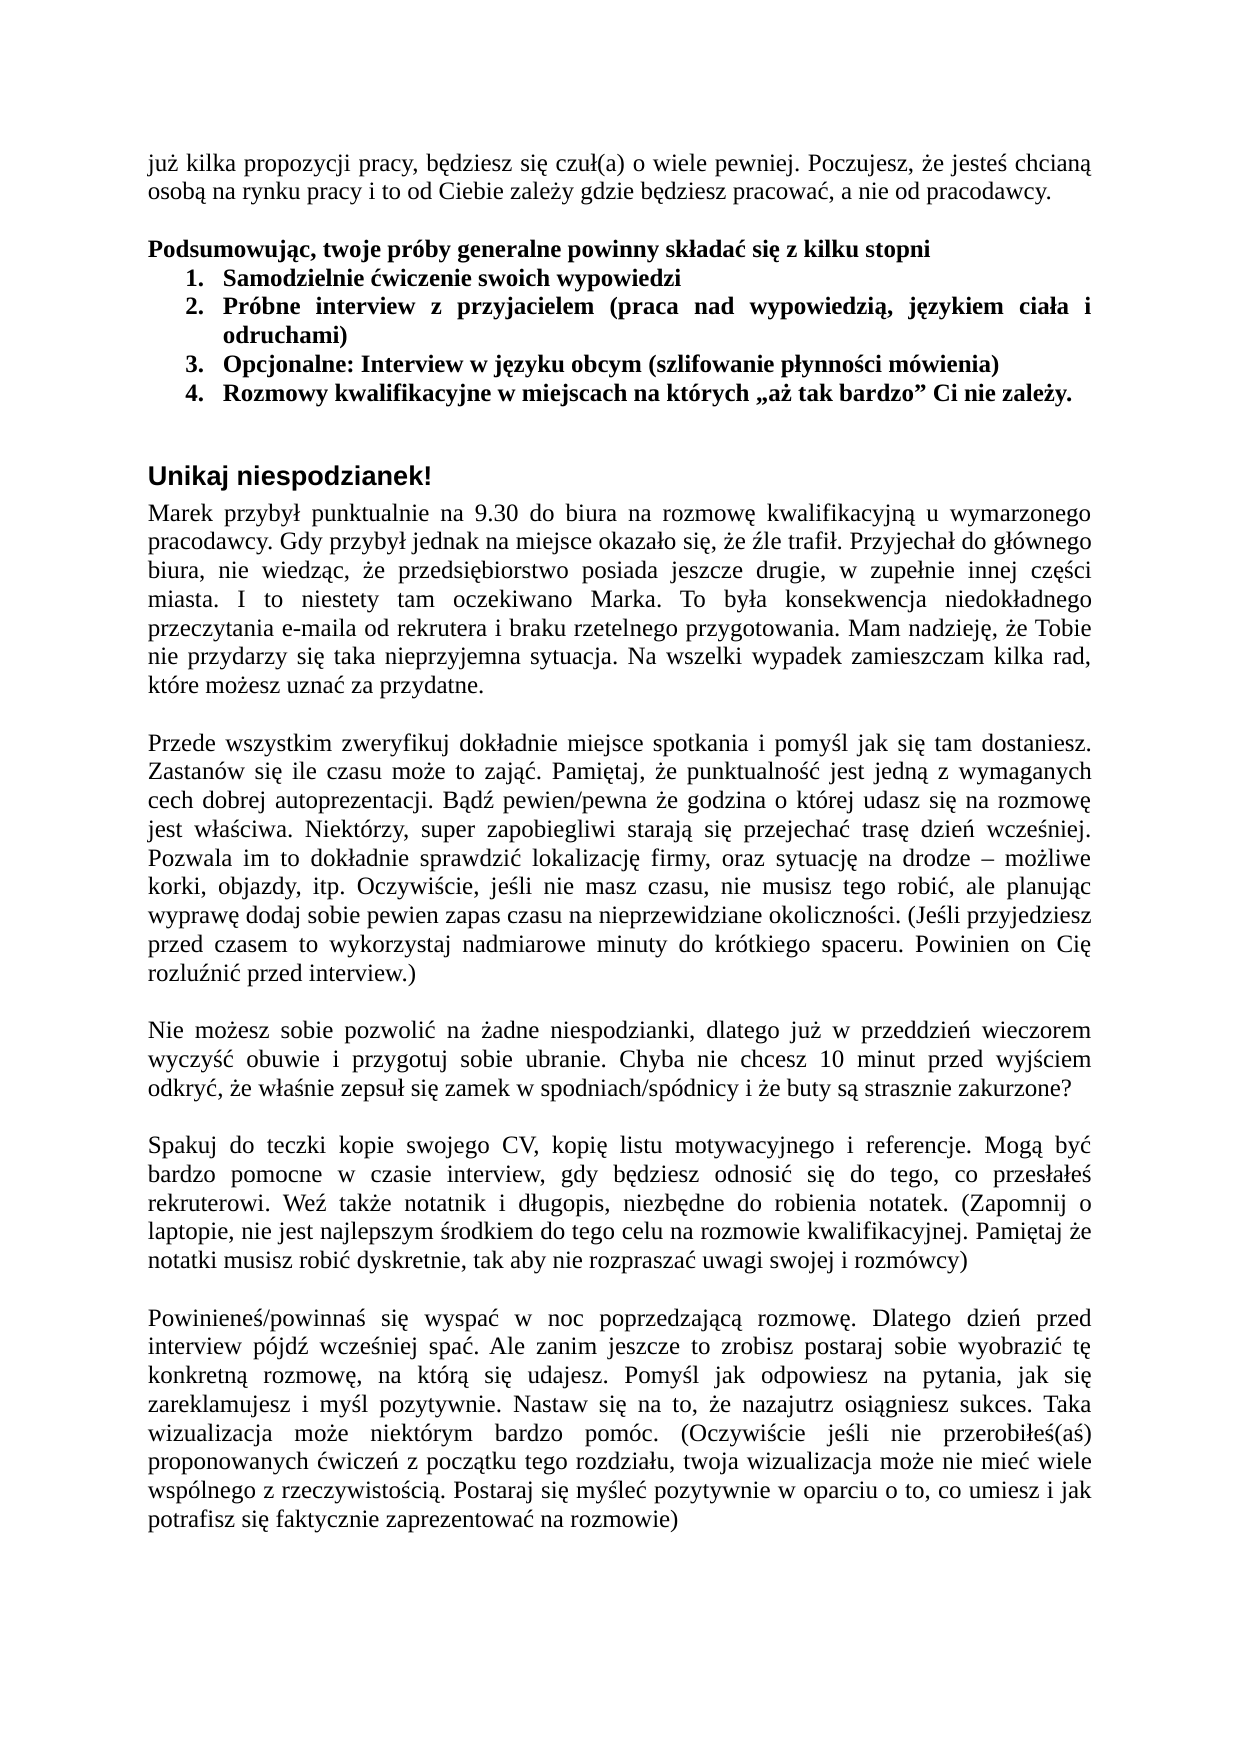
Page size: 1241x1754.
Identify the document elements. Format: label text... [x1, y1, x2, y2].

list Rozmowy kwalifikacyjne w miejscach na których „aż tak bardzo” Ci nie zależy. [185, 378, 1093, 406]
list Opcjonalne: Interview w języku obcym (szlifowanie płynności mówienia) [185, 349, 1093, 378]
text Nie możesz sobie pozwolić na żadne niespodzianki, dlatego już w przeddzień wieczorem wyczyść obuwie i przygotuj sobie ubranie. Chyba nie chcesz 10 minut przed wyjściem odkryć, że właśnie zepsuł się zamek w spodniach/spódnicy i że buty są strasznie zakurzone? [148, 1015, 1093, 1101]
text Spakuj do teczki kopie swojego CV, kopię listu motywacyjnego i referencje. Mogą być bardzo pomocne w czasie interview, gdy będziesz odnosić się do tego, co przesłałeś rekruterowi. Weź także notatnik i długopis, niezbędne do robienia notatek. (Zapomnij o laptopie, nie jest najlepszym środkiem do tego celu na rozmowie kwalifikacyjnej. Pamiętaj że notatki musisz robić dyskretnie, tak aby nie rozpraszać uwagi swojej i rozmówcy) [148, 1130, 1093, 1274]
text Marek przybył punktualnie na 9.30 do biura na rozmowę kwalifikacyjną u wymarzonego pracodawcy. Gdy przybył jednak na miejsce okazało się, że źle trafił. Przyjechał do głównego biura, nie wiedząc, że przedsiębiorstwo posiada jeszcze drugie, w zupełnie innej części miasta. I to niestety tam oczekiwano Marka. To była konsekwencja niedokładnego przeczytania e-maila od rekrutera i braku rzetelnego przygotowania. Mam nadzieję, że Tobie nie przydarzy się taka nieprzyjemna sytuacja. Na wszelki wypadek zamieszczam kilka rad, które możesz uznać za przydatne. [148, 498, 1093, 699]
text Podsumowując, twoje próby generalne powinny składać się z kilku stopni [148, 234, 1093, 263]
list Samodzielnie ćwiczenie swoich wypowiedzi [185, 263, 1093, 291]
subtitle Unikaj niespodzianek! [148, 460, 1093, 491]
text już kilka propozycji pracy, będziesz się czuł(a) o wiele pewniej. Poczujesz, że jesteś chcianą osobą na rynku pracy i to od Ciebie zależy gdzie będziesz pracować, a nie od pracodawcy. [148, 148, 1093, 205]
text Powinieneś/powinnaś się wyspać w noc poprzedzającą rozmowę. Dlatego dzień przed interview pójdź wcześniej spać. Ale zanim jeszcze to zrobisz postaraj sobie wyobrazić tę konkretną rozmowę, na którą się udajesz. Pomyśl jak odpowiesz na pytania, jak się zareklamujesz i myśl pozytywnie. Nastaw się na to, że nazajutrz osiągniesz sukces. Taka wizualizacja może niektórym bardzo pomóc. (Oczywiście jeśli nie przerobiłeś(aś) proponowanych ćwiczeń z początku tego rozdziału, twoja wizualizacja może nie mieć wiele wspólnego z rzeczywistością. Postaraj się myśleć pozytywnie w oparciu o to, co umiesz i jak potrafisz się faktycznie zaprezentować na rozmowie) [148, 1303, 1093, 1533]
text Przede wszystkim zweryfikuj dokładnie miejsce spotkania i pomyśl jak się tam dostaniesz. Zastanów się ile czasu może to zająć. Pamiętaj, że punktualność jest jedną z wymaganych cech dobrej autoprezentacji. Bądź pewien/pewna że godzina o której udasz się na rozmowę jest właściwa. Niektórzy, super zapobiegliwi starają się przejechać trasę dzień wcześniej. Pozwala im to dokładnie sprawdzić lokalizację firmy, oraz sytuację na drodze – możliwe korki, objazdy, itp. Oczywiście, jeśli nie masz czasu, nie musisz tego robić, ale planując wyprawę dodaj sobie pewien zapas czasu na nieprzewidziane okoliczności. (Jeśli przyjedziesz przed czasem to wykorzystaj nadmiarowe minuty do krótkiego spaceru. Powinien on Cię rozluźnić przed interview.) [148, 728, 1093, 986]
list Próbne interview z przyjacielem (praca nad wypowiedzią, językiem ciała i odruchami) [185, 291, 1093, 349]
